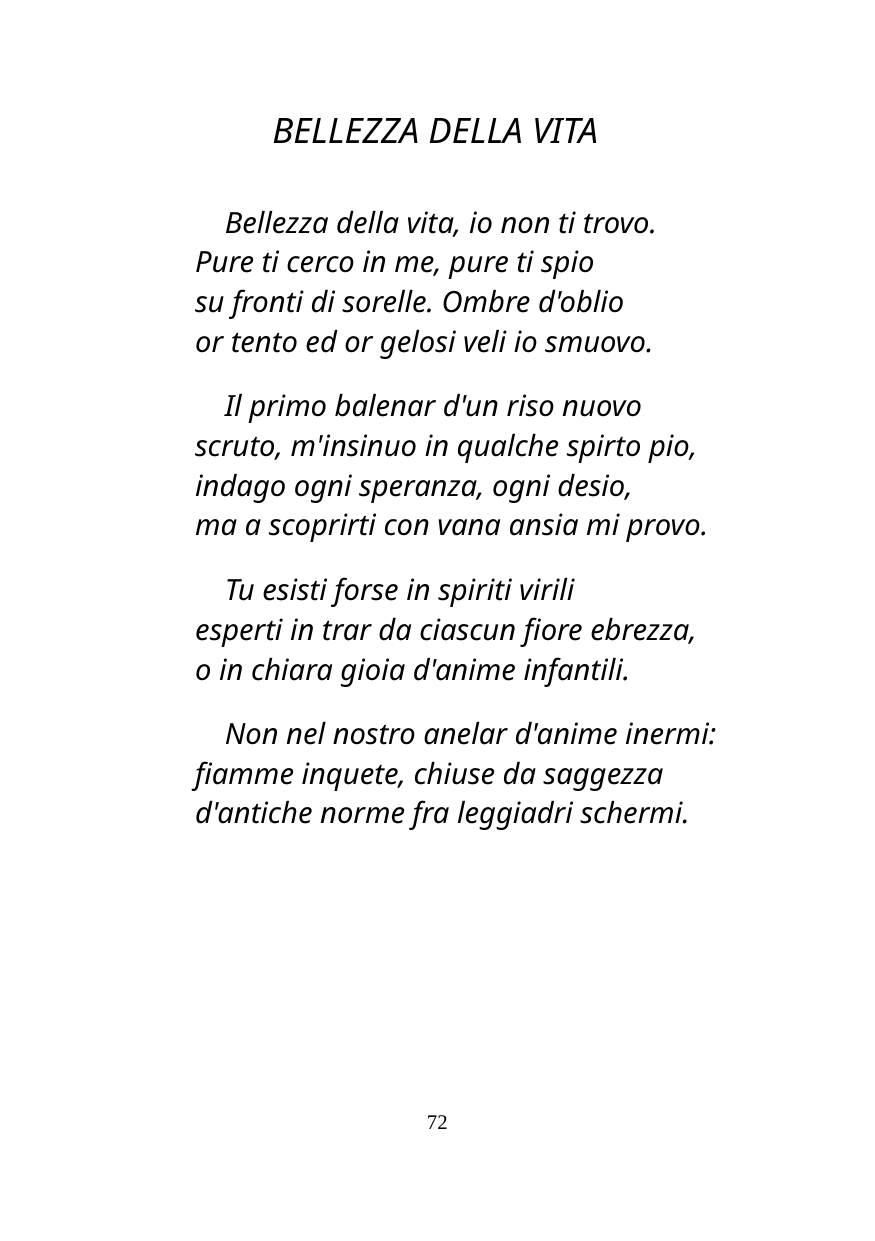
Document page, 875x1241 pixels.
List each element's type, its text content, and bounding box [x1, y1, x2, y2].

text Bellezza della vita, io non ti trovo. Pure ti cerco in me, pure ti spio su fronti di sorelle. Ombre d'oblio or tento ed or gelosi veli io smuovo. [195, 202, 768, 361]
text Non nel nostro anelar d'anime inermi: fiamme inquete, chiuse da saggezza d'antiche norme fra leggiadri schermi. [195, 713, 768, 832]
text Tu esisti forse in spiriti virili esperti in trar da ciascun fiore ebrezza, o in chiara gioia d'anime infantili. [195, 569, 768, 688]
subtitle BELLEZZA DELLA VITA [106, 106, 768, 154]
text Il primo balenar d'un riso nuovo scruto, m'insinuo in qualche spirto pio, indago ogni speranza, ogni desio, ma a scoprirti con vana ansia mi provo. [195, 386, 768, 544]
